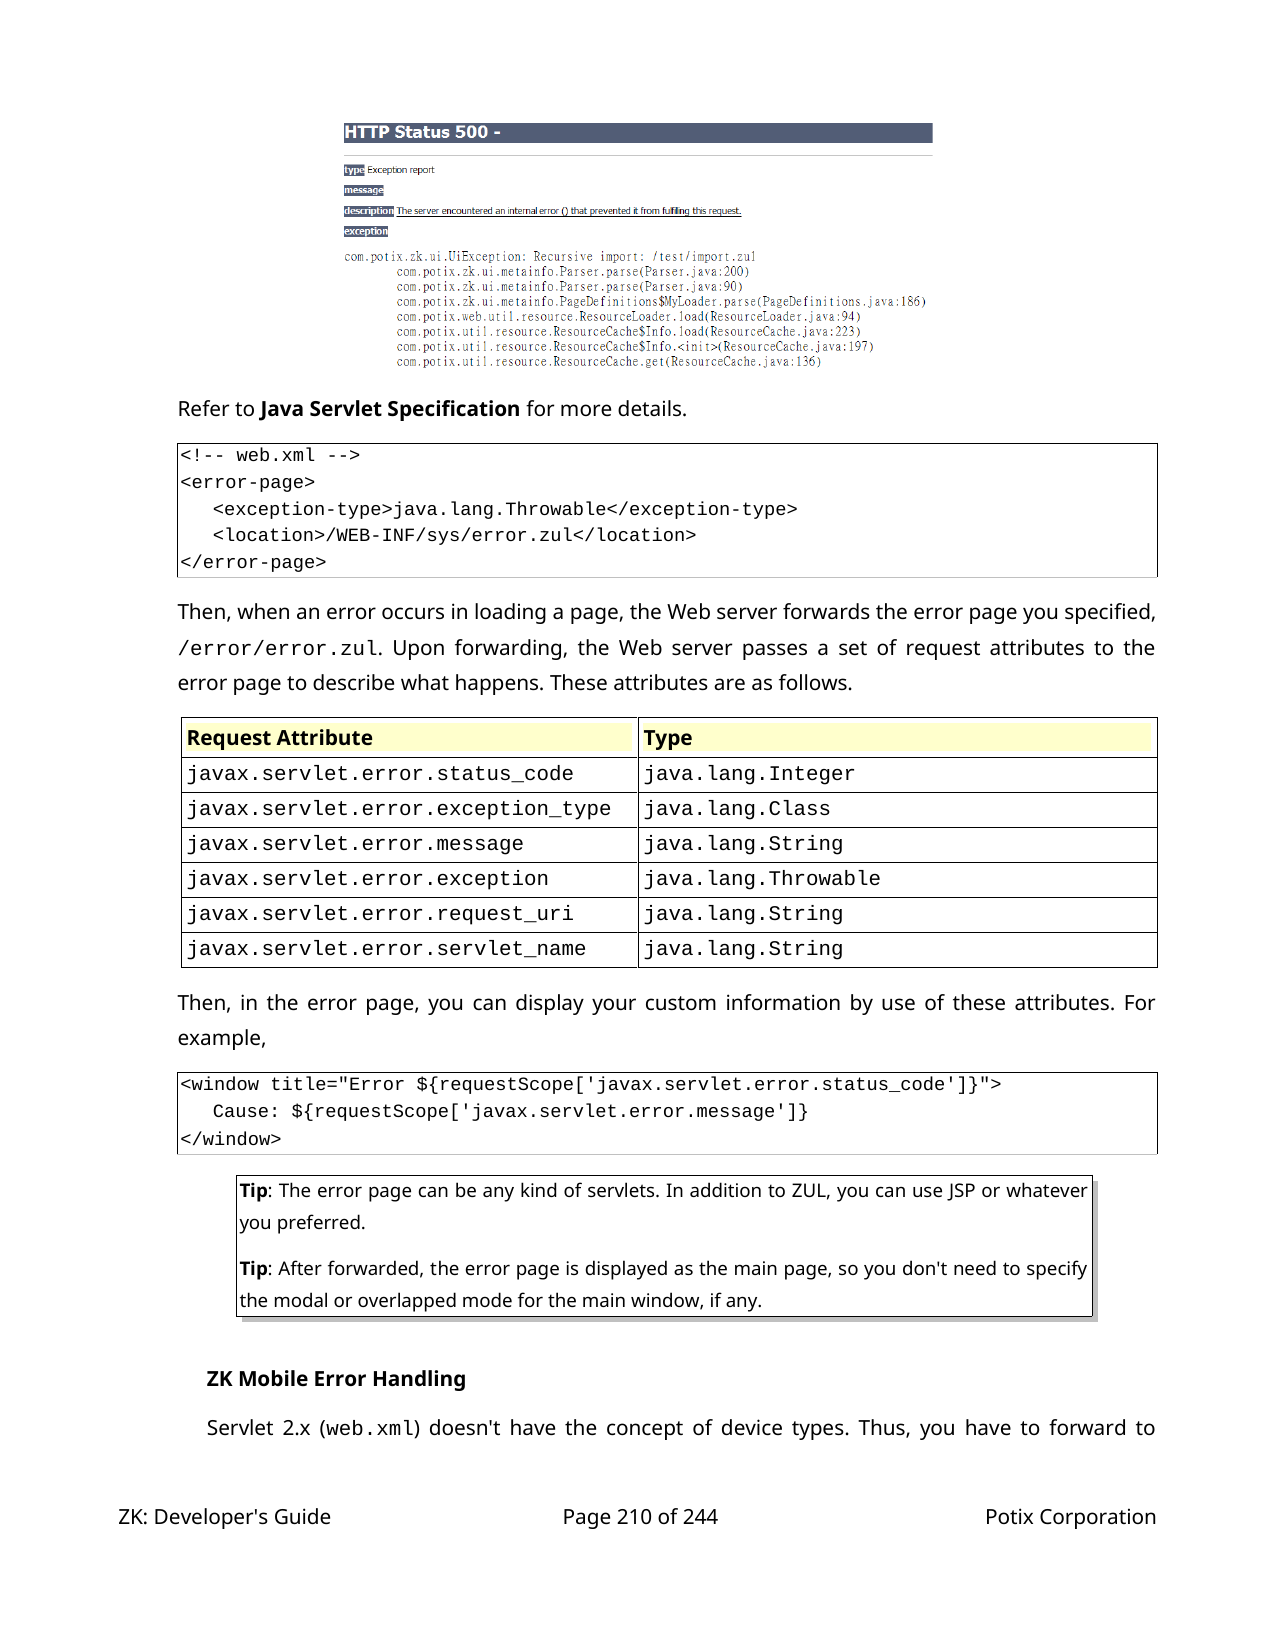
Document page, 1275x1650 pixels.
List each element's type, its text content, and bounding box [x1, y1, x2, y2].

table_cell java.lang.String [639, 828, 1157, 862]
text Refer to Java Servlet Specification for more details. [177, 394, 1157, 422]
table_cell java.lang.String [639, 933, 1157, 967]
text Cause: ${requestScope['javax.servlet.error.message']} [178, 1099, 1157, 1124]
table_cell javax.servlet.error.status_code [182, 758, 637, 792]
text Tip: The error page can be any kind of servlets. In addition to ZUL, you can use JSP or whatever you preferred. [237, 1176, 1092, 1235]
table_cell java.lang.Class [639, 793, 1157, 827]
text Then, when an error occurs in loading a page, the Web server forwards the error page you specified, /error/error.zul. Upon forwarding, the Web server passes a set of request attributes to the error page to describe what happens. These attributes are as follows. [177, 597, 1157, 696]
subtitle ZK Mobile Error Handling [207, 1364, 1157, 1393]
table_cell java.lang.Throwable [639, 863, 1157, 897]
table_cell java.lang.Integer [639, 758, 1157, 792]
text <window title="Error ${requestScope['javax.servlet.error.status_code']}"> [178, 1073, 1157, 1096]
text Then, in the error page, you can display your custom information by use of these attributes. For example, [177, 988, 1157, 1052]
text Tip: After forwarded, the error page is displayed as the main page, so you don't need to specify the modal or overlapped mode for the main window, if any. [237, 1252, 1092, 1316]
text <error-page> <exception-type>java.lang.Throwable</exception-type> <location>/WEB-INF/sys/error.zul</location> </error-page> [178, 470, 1157, 577]
text </window> [178, 1127, 1157, 1154]
table_header Type [639, 718, 1157, 757]
table_cell java.lang.String [639, 898, 1157, 932]
text <!-- web.xml --> [178, 444, 1157, 467]
picture [342, 118, 933, 369]
table_cell javax.servlet.error.message [182, 828, 637, 862]
table_cell javax.servlet.error.servlet_name [182, 933, 637, 967]
table_cell javax.servlet.error.request_uri [182, 898, 637, 932]
text Servlet 2.x (web.xml) doesn't have the concept of device types. Thus, you have to forward to [207, 1413, 1157, 1442]
table_cell javax.servlet.error.exception [182, 863, 637, 897]
table_header Request Attribute [182, 718, 637, 757]
table_cell javax.servlet.error.exception_type [182, 793, 637, 827]
